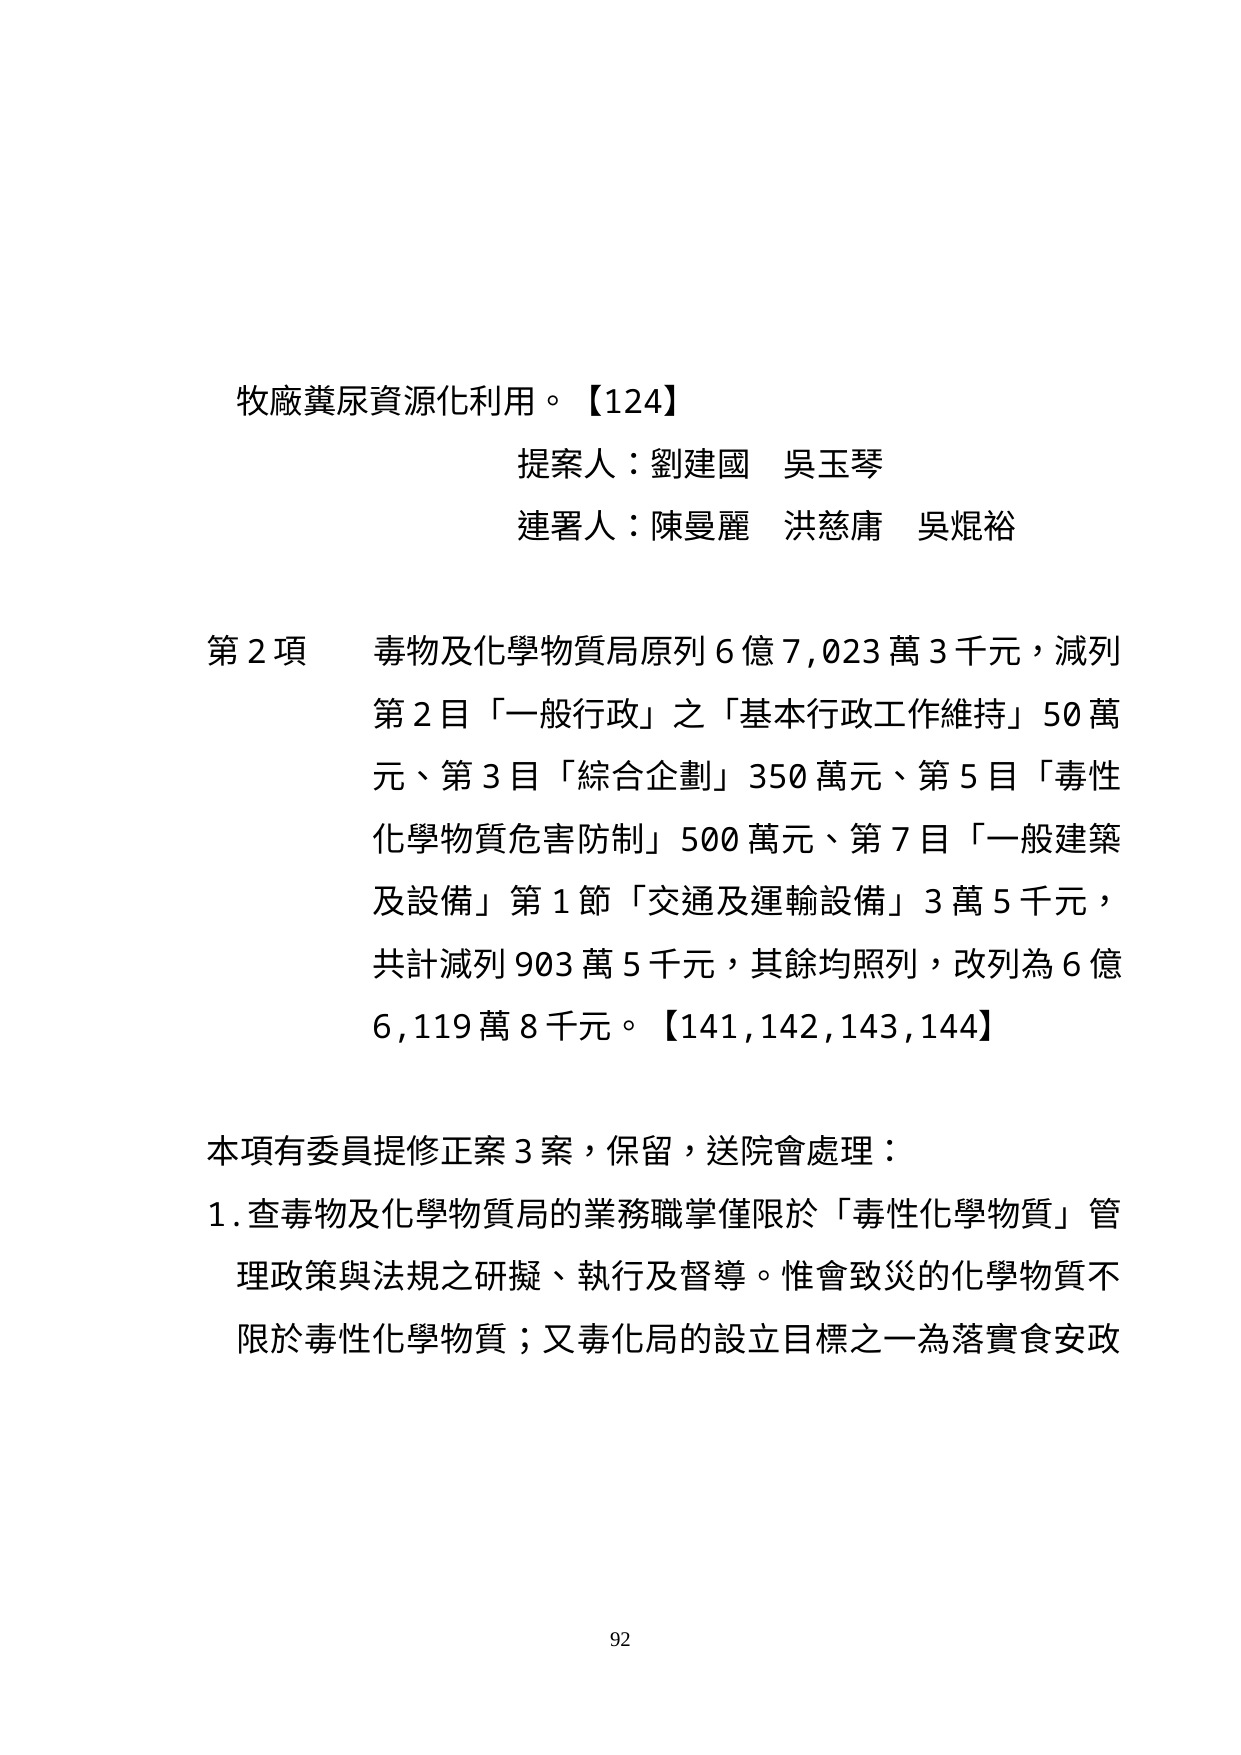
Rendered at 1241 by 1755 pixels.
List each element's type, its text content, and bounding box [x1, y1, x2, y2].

text 第2項 毒物及化學物質局原列6億7,023萬3千元，減列第2目「一般行政」之「基本行政工作維持」50萬元、第3目「綜合企劃」350萬元、第5目「毒性化學物質危害防制」500萬元、第7目「一般建築及設備」第1節「交通及運輸設備」3萬5千元，共計減列903萬5千元，其餘均照列，改列為6億6,119萬8千元。【141,142,143,144】 [206, 608, 1122, 1045]
text 1.查毒物及化學物質局的業務職掌僅限於「毒性化學物質」管理政策與法規之研擬、執行及督導。惟會致災的化學物質不限於毒性化學物質；又毒化局的設立目標之一為落實食安政 [206, 1170, 1122, 1358]
text 連署人：陳曼麗 洪慈庸 吳焜裕 [118, 483, 1122, 545]
text 提案人：劉建國 吳玉琴 [118, 420, 1122, 483]
text 牧廠糞尿資源化利用。【124】 [206, 358, 1122, 420]
text 本項有委員提修正案3案，保留，送院會處理： [118, 1108, 1122, 1170]
